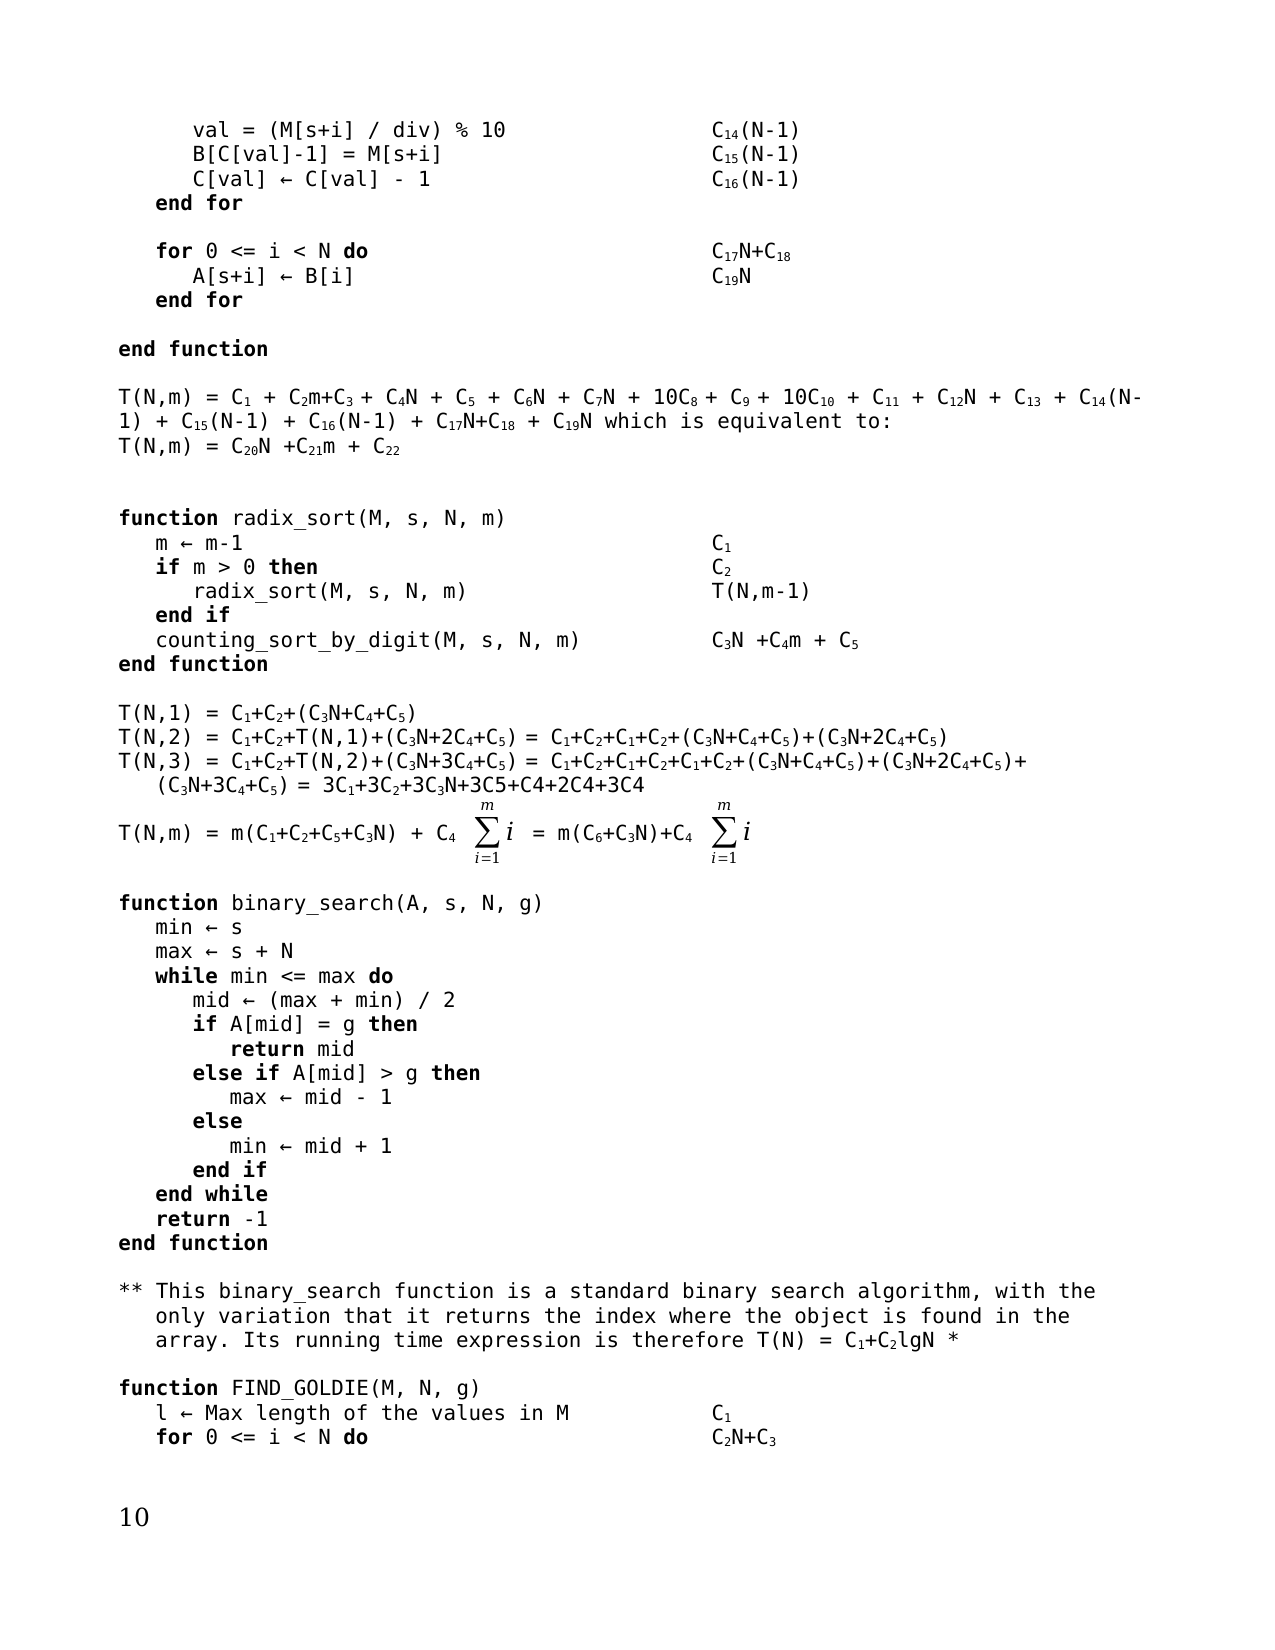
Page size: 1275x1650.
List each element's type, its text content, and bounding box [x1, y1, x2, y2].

text end for [118, 191, 1157, 215]
text l ← Max length of the values in M C1 [118, 1401, 1157, 1425]
text T(N,m) = C20N +C21m + C22 [118, 434, 1157, 458]
text return -1 [118, 1207, 1157, 1231]
text B[C[val]-1] = M[s+i] C15(N-1) [118, 142, 1157, 167]
text else [118, 1109, 1157, 1134]
text ** This binary_search function is a standard binary search algorithm, with the only variation that it returns the index where the object is found in the array. Its running time expression is therefore T(N) = C1+C2lgN * [118, 1279, 1157, 1352]
text T(N,m) = C1 + C2m+C3 + C4N + C5 + C6N + C7N + 10C8 + C9 + 10C10 + C11 + C12N + C13 + C14(N-1) + C15(N-1) + C16(N-1) + C17N+C18 + C19N which is equivalent to: [118, 385, 1157, 434]
text C[val] ← C[val] - 1 C16(N-1) [118, 167, 1157, 191]
text m ← m-1 C1 [118, 531, 1157, 555]
text min ← s [118, 915, 1157, 939]
text T(N,1) = C1+C2+(C3N+C4+C5) [118, 701, 1157, 725]
text T(N,m) = m(C1+C2+C5+C3N) + C4= m(C6+C3N)+C4 [118, 798, 1157, 867]
text end function [118, 1231, 1157, 1255]
text A[s+i] ← B[i] C19N [118, 264, 1157, 288]
text while min <= max do [118, 964, 1157, 988]
text if A[mid] = g then [118, 1012, 1157, 1037]
text mid ← (max + min) / 2 [118, 988, 1157, 1012]
text counting_sort_by_digit(M, s, N, m) C3N +C4m + C5 [118, 628, 1157, 652]
text end function [118, 652, 1157, 676]
text function FIND_GOLDIE(M, N, g) [118, 1376, 1157, 1401]
text end for [118, 288, 1157, 312]
text max ← mid - 1 [118, 1085, 1157, 1109]
text for 0 <= i < N do C2N+C3 [118, 1425, 1157, 1449]
text function radix_sort(M, s, N, m) [118, 506, 1157, 531]
text end function [118, 337, 1157, 361]
text end if [118, 1158, 1157, 1182]
text function binary_search(A, s, N, g) [118, 891, 1157, 915]
text if m > 0 then C2 [118, 555, 1157, 579]
text for 0 <= i < N do C17N+C18 [118, 239, 1157, 264]
text T(N,3) = C1+C2+T(N,2)+(C3N+3C4+C5) = C1+C2+C1+C2+C1+C2+(C3N+C4+C5)+(C3N+2C4+C5)+ (C3N+3C4+C5) = 3C1+3C2+3C3N+3C5+C4+2C4+3C4 [118, 749, 1157, 798]
text max ← s + N [118, 939, 1157, 964]
text T(N,2) = C1+C2+T(N,1)+(C3N+2C4+C5) = C1+C2+C1+C2+(C3N+C4+C5)+(C3N+2C4+C5) [118, 725, 1157, 749]
text end if [118, 603, 1157, 628]
text else if A[mid] > g then [118, 1061, 1157, 1085]
text radix_sort(M, s, N, m) T(N,m-1) [118, 579, 1157, 603]
text min ← mid + 1 [118, 1134, 1157, 1158]
text val = (M[s+i] / div) % 10 C14(N-1) [118, 118, 1157, 142]
text end while [118, 1182, 1157, 1207]
text return mid [118, 1037, 1157, 1061]
